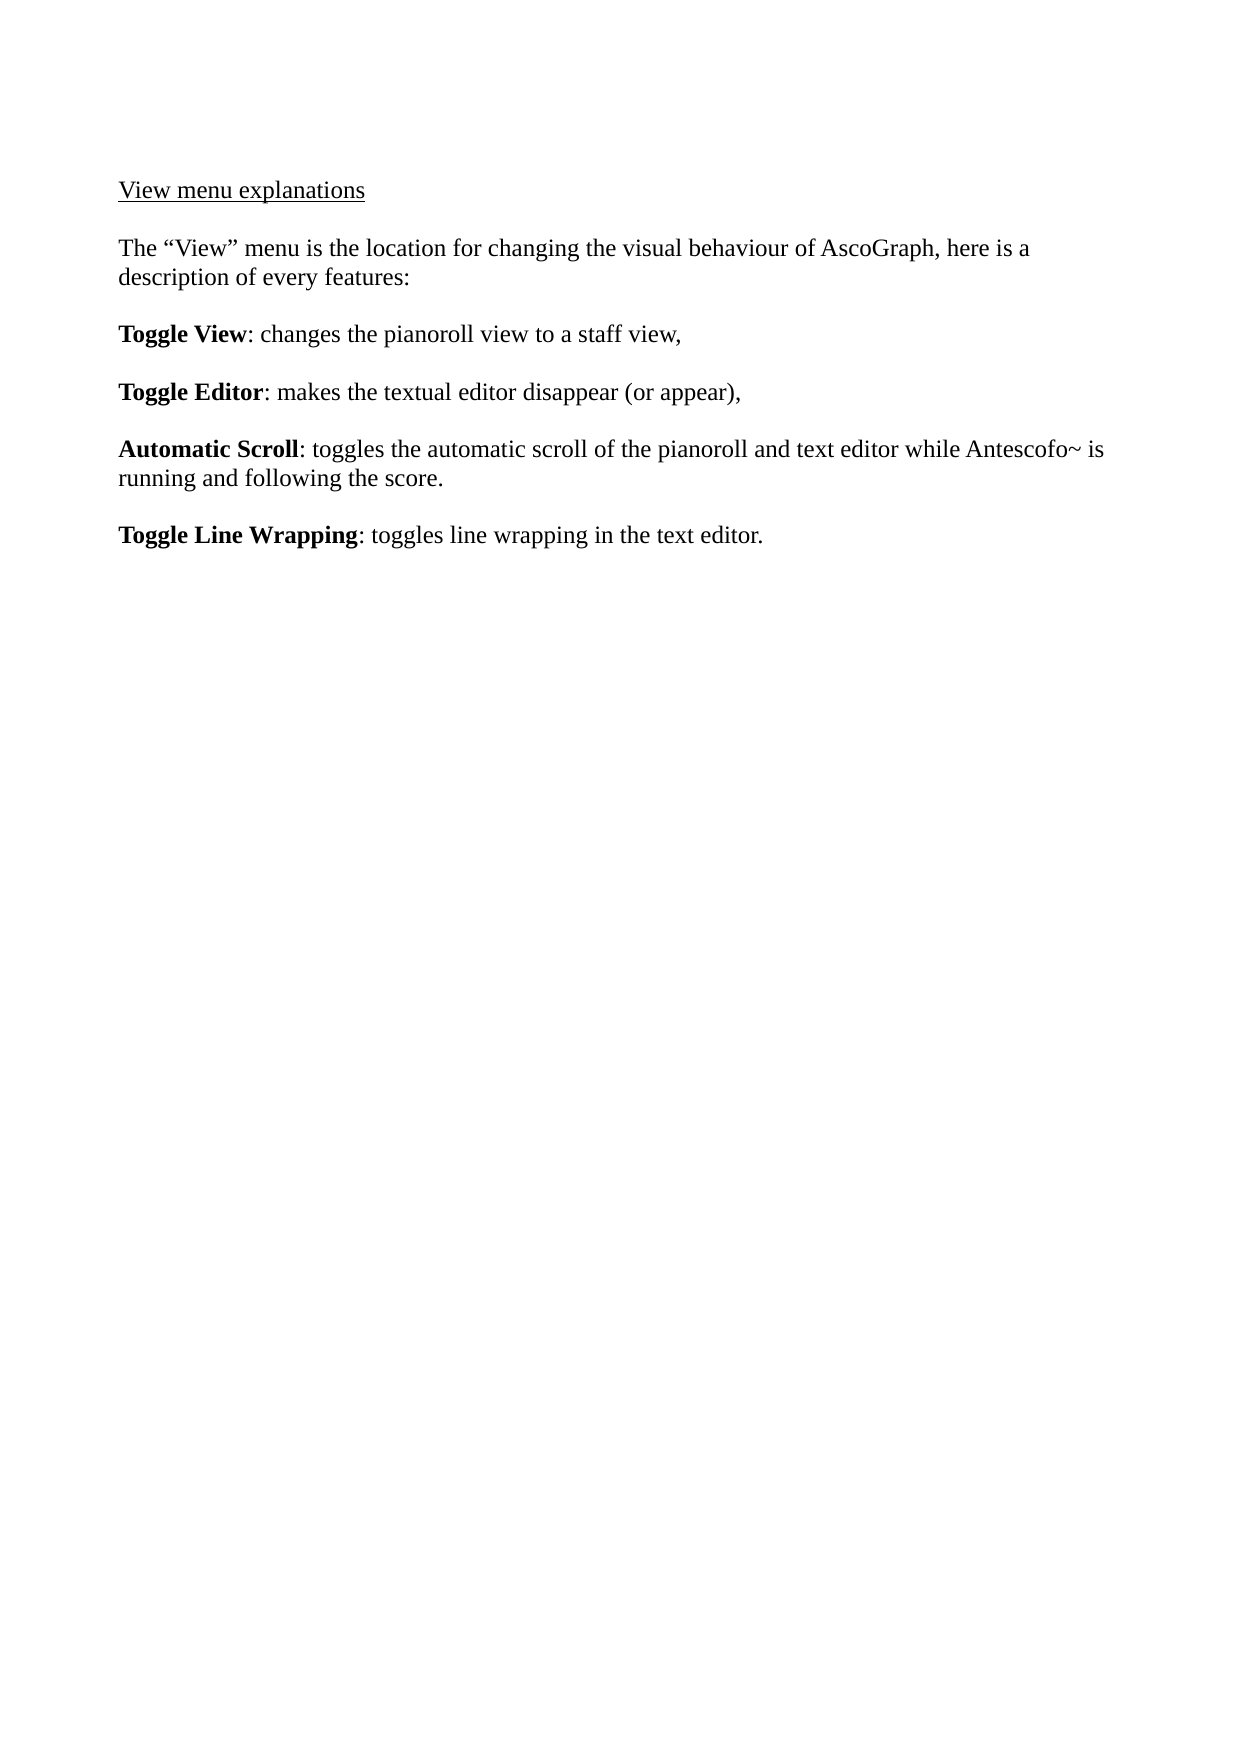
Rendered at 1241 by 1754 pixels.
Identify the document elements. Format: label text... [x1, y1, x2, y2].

text Toggle Line Wrapping: toggles line wrapping in the text editor. [118, 521, 1122, 549]
text Toggle View: changes the pianoroll view to a staff view, [118, 319, 1122, 348]
text View menu explanations [118, 176, 1122, 204]
text The “View” menu is the location for changing the visual behaviour of AscoGraph, here is a description of every features: [118, 233, 1122, 291]
text Toggle Editor: makes the textual editor disappear (or appear), [118, 377, 1122, 406]
text Automatic Scroll: toggles the automatic scroll of the pianoroll and text editor while Antescofo~ is running and following the score. [118, 434, 1122, 492]
